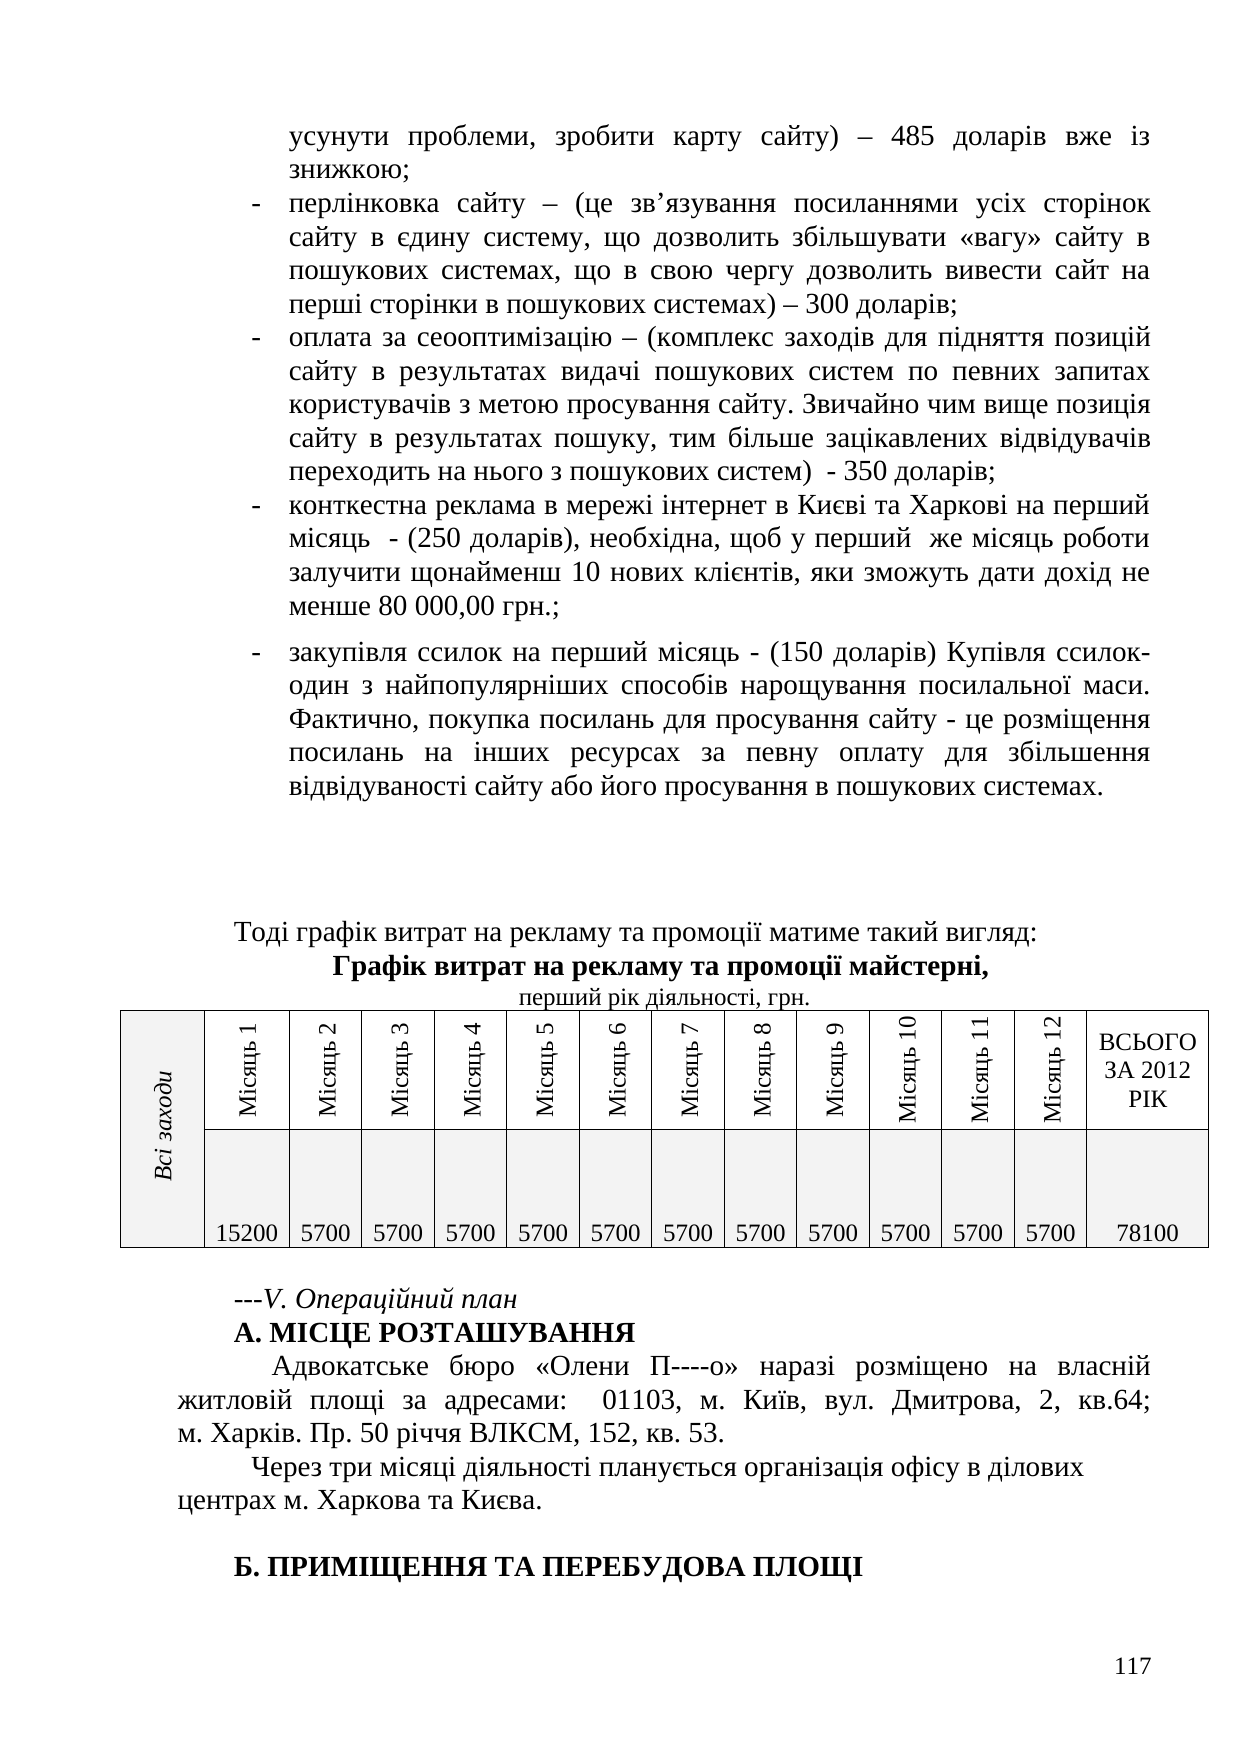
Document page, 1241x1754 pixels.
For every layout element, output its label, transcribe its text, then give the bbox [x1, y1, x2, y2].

list закупівля ссилок на перший місяць - (150 доларів) Купівля ссилок- один з найпопулярніших способів нарощування посилальної маси. Фактично, покупка посилань для просування сайту - це розміщення посилань на інших ресурсах за певну оплату для збільшення відвідуваності сайту або його просування в пошукових системах. [251, 634, 1152, 801]
table_header Місяць 3 [362, 1011, 434, 1128]
text Адвокатське бюро «Олени П----о» наразі розміщено на власній житловій площі за адресами: 01103, м. Київ, вул. Дмитрова, 2, кв.64; м. Харків. Пр. 50 річчя ВЛКСМ, 152, кв. 53. [177, 1348, 1152, 1449]
table_cell 5700 [362, 1130, 434, 1247]
table_cell 5700 [870, 1130, 941, 1247]
table_cell 15200 [205, 1130, 289, 1247]
table_cell 5700 [797, 1130, 869, 1247]
list перлінковка сайту – (це зв’язування посиланнями усіх сторінок сайту в єдину систему, що дозволить збільшувати «вагу» сайту в пошукових системах, що в свою чергу дозволить вивести сайт на перші сторінки в пошукових системах) – 300 доларів; [251, 185, 1152, 319]
text Тоді графік витрат на рекламу та промоції матиме такий вигляд: [177, 914, 1152, 948]
table_cell 5700 [652, 1130, 724, 1247]
table_header Місяць 10 [870, 1011, 941, 1128]
text перший рік діяльності, грн. [177, 982, 1152, 1010]
table_header Місяць 9 [797, 1011, 869, 1128]
text A. МІСЦЕ РОЗТАШУВАННЯ [177, 1315, 1152, 1348]
table_cell 5700 [942, 1130, 1014, 1247]
text ---V. Операційний план [177, 1281, 1152, 1315]
list конткестна реклама в мережі інтернет в Києві та Харкові на перший місяць - (250 доларів), необхідна, щоб у перший же місяць роботи залучити щонайменш 10 нових клієнтів, яки зможуть дати дохід не менше 80 000,00 грн.; [251, 487, 1152, 621]
table_cell 5700 [435, 1130, 506, 1247]
table_header Місяць 11 [942, 1011, 1014, 1128]
table_cell 5700 [725, 1130, 796, 1247]
table_header Місяць 5 [507, 1011, 579, 1128]
table_cell 5700 [1015, 1130, 1086, 1247]
table_header Місяць 7 [652, 1011, 724, 1128]
table_header Місяць 6 [580, 1011, 651, 1128]
table_header Всі заходи [121, 1011, 204, 1247]
list усунути проблеми, зробити карту сайту) – 485 доларів вже із знижкою; [251, 118, 1152, 185]
text Через три місяці діяльності планується організація офісу в ділових центрах м. Харкова та Києва. [177, 1449, 1152, 1516]
table_cell 5700 [580, 1130, 651, 1247]
table_header Місяць 1 [205, 1011, 289, 1128]
table_cell 78100 [1087, 1130, 1208, 1247]
table_header Місяць 4 [435, 1011, 506, 1128]
table_header Місяць 12 [1015, 1011, 1086, 1128]
text Графік витрат на рекламу та промоції майстерні, [177, 948, 1152, 982]
text Б. ПРИМІЩЕННЯ ТА ПЕРЕБУДОВА ПЛОЩІ [177, 1549, 1152, 1583]
table_header Місяць 2 [290, 1011, 361, 1128]
table_header Місяць 8 [725, 1011, 796, 1128]
table_cell 5700 [290, 1130, 361, 1247]
table_cell 5700 [507, 1130, 579, 1247]
table_header ВСЬОГО ЗА 2012 РІК [1087, 1011, 1208, 1128]
list оплата за сеооптимізацію – (комплекс заходів для підняття позицій сайту в результатах видачі пошукових систем по певних запитах користувачів з метою просування сайту. Звичайно чим вище позиція сайту в результатах пошуку, тим більше зацікавлених відвідувачів переходить на нього з пошукових систем) - 350 доларів; [251, 319, 1152, 487]
